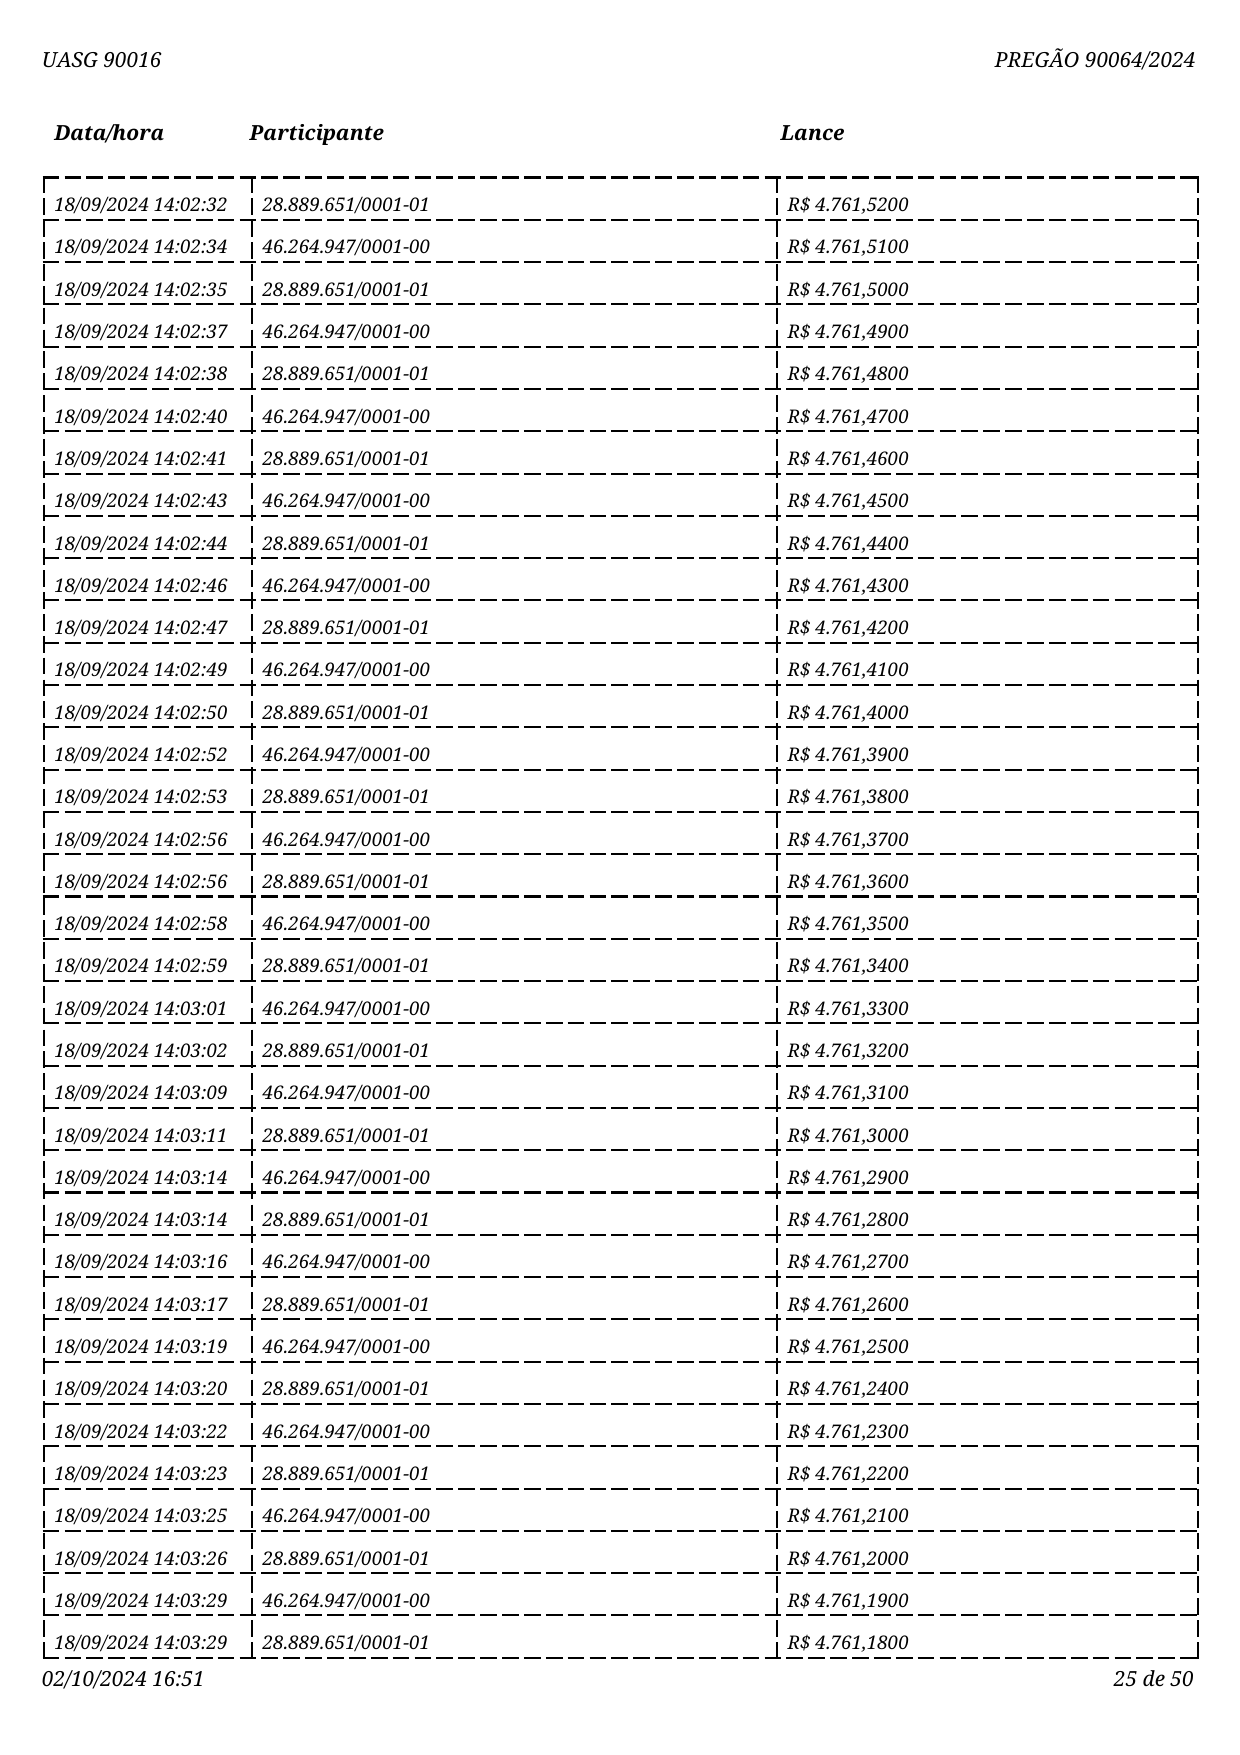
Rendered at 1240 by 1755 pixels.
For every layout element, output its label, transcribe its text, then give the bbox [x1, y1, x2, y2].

table_cell 46.264.947/0001-00 [252, 1403, 777, 1445]
table_header 18/09/2024 14:02:32 [44, 176, 252, 219]
table_cell 18/09/2024 14:03:01 [44, 980, 252, 1022]
table_cell 46.264.947/0001-00 [252, 1234, 777, 1276]
table_cell 28.889.651/0001-01 [252, 1107, 777, 1149]
table_cell 18/09/2024 14:03:16 [44, 1234, 252, 1276]
table_cell 46.264.947/0001-00 [252, 1065, 777, 1107]
table_cell 28.889.651/0001-01 [252, 769, 777, 811]
table_cell R$ 4.761,5100 [777, 219, 1198, 261]
table_cell 18/09/2024 14:03:02 [44, 1022, 252, 1064]
table_cell 28.889.651/0001-01 [252, 430, 777, 472]
table_cell 28.889.651/0001-01 [252, 1614, 777, 1657]
table_cell R$ 4.761,3600 [777, 853, 1198, 895]
table_cell 28.889.651/0001-01 [252, 346, 777, 388]
table_cell R$ 4.761,2200 [777, 1445, 1198, 1487]
table_cell 46.264.947/0001-00 [252, 980, 777, 1022]
table_cell 18/09/2024 14:03:11 [44, 1107, 252, 1149]
table_cell 18/09/2024 14:02:59 [44, 938, 252, 980]
table_cell 18/09/2024 14:03:29 [44, 1572, 252, 1614]
table_cell 18/09/2024 14:03:22 [44, 1403, 252, 1445]
table_cell 28.889.651/0001-01 [252, 938, 777, 980]
table_cell 18/09/2024 14:03:20 [44, 1361, 252, 1403]
table_cell 18/09/2024 14:02:41 [44, 430, 252, 472]
table_cell 18/09/2024 14:03:14 [44, 1191, 252, 1234]
table_cell R$ 4.761,3000 [777, 1107, 1198, 1149]
table_cell 46.264.947/0001-00 [252, 303, 777, 346]
table_cell 46.264.947/0001-00 [252, 388, 777, 430]
table_header 28.889.651/0001-01 [252, 176, 777, 219]
table_cell 18/09/2024 14:03:17 [44, 1276, 252, 1318]
table_cell 18/09/2024 14:02:37 [44, 303, 252, 346]
table_cell 18/09/2024 14:02:58 [44, 895, 252, 938]
table_header R$ 4.761,5200 [777, 176, 1198, 219]
table_cell 18/09/2024 14:02:56 [44, 853, 252, 895]
table_cell 46.264.947/0001-00 [252, 895, 777, 938]
table_cell R$ 4.761,2000 [777, 1530, 1198, 1572]
table_cell R$ 4.761,1900 [777, 1572, 1198, 1614]
table_cell R$ 4.761,2100 [777, 1488, 1198, 1530]
table_cell 46.264.947/0001-00 [252, 473, 777, 515]
table_cell R$ 4.761,3900 [777, 726, 1198, 768]
table_cell R$ 4.761,4900 [777, 303, 1198, 346]
table_cell R$ 4.761,4800 [777, 346, 1198, 388]
table_cell R$ 4.761,4100 [777, 642, 1198, 684]
table_cell 18/09/2024 14:02:56 [44, 811, 252, 853]
table_cell 28.889.651/0001-01 [252, 1445, 777, 1487]
table_cell 46.264.947/0001-00 [252, 1318, 777, 1361]
table_cell R$ 4.761,4500 [777, 473, 1198, 515]
table_cell R$ 4.761,2600 [777, 1276, 1198, 1318]
table_cell 28.889.651/0001-01 [252, 515, 777, 557]
table_cell R$ 4.761,4600 [777, 430, 1198, 472]
table_cell R$ 4.761,2400 [777, 1361, 1198, 1403]
table_cell 46.264.947/0001-00 [252, 1488, 777, 1530]
table_cell 18/09/2024 14:02:44 [44, 515, 252, 557]
table_cell R$ 4.761,3500 [777, 895, 1198, 938]
table_cell 18/09/2024 14:03:19 [44, 1318, 252, 1361]
table_cell 18/09/2024 14:03:14 [44, 1149, 252, 1191]
table_cell 18/09/2024 14:03:29 [44, 1614, 252, 1657]
table_cell 18/09/2024 14:03:25 [44, 1488, 252, 1530]
table_cell R$ 4.761,2700 [777, 1234, 1198, 1276]
table_cell 18/09/2024 14:02:40 [44, 388, 252, 430]
table_cell R$ 4.761,4700 [777, 388, 1198, 430]
table_cell 28.889.651/0001-01 [252, 261, 777, 303]
table_cell 46.264.947/0001-00 [252, 811, 777, 853]
table_cell 18/09/2024 14:02:53 [44, 769, 252, 811]
table_cell R$ 4.761,3800 [777, 769, 1198, 811]
table_cell 28.889.651/0001-01 [252, 684, 777, 726]
table_cell 18/09/2024 14:03:26 [44, 1530, 252, 1572]
table_cell 18/09/2024 14:02:34 [44, 219, 252, 261]
table_cell R$ 4.761,2500 [777, 1318, 1198, 1361]
table_cell 46.264.947/0001-00 [252, 1572, 777, 1614]
table_cell 18/09/2024 14:02:35 [44, 261, 252, 303]
table_cell R$ 4.761,3400 [777, 938, 1198, 980]
table_cell 46.264.947/0001-00 [252, 219, 777, 261]
table_cell 28.889.651/0001-01 [252, 1022, 777, 1064]
table_cell R$ 4.761,4400 [777, 515, 1198, 557]
table_cell 46.264.947/0001-00 [252, 557, 777, 599]
table_cell 18/09/2024 14:03:23 [44, 1445, 252, 1487]
table_cell 46.264.947/0001-00 [252, 1149, 777, 1191]
table_cell 46.264.947/0001-00 [252, 642, 777, 684]
table_cell 18/09/2024 14:02:49 [44, 642, 252, 684]
table_cell R$ 4.761,5000 [777, 261, 1198, 303]
table_cell 18/09/2024 14:02:50 [44, 684, 252, 726]
table_cell 18/09/2024 14:03:09 [44, 1065, 252, 1107]
table_cell 46.264.947/0001-00 [252, 726, 777, 768]
table_cell R$ 4.761,4000 [777, 684, 1198, 726]
table_cell 28.889.651/0001-01 [252, 1530, 777, 1572]
table_cell 18/09/2024 14:02:47 [44, 599, 252, 642]
table_cell 28.889.651/0001-01 [252, 853, 777, 895]
table_cell R$ 4.761,4300 [777, 557, 1198, 599]
table_cell 28.889.651/0001-01 [252, 599, 777, 642]
table_cell R$ 4.761,2900 [777, 1149, 1198, 1191]
table_cell R$ 4.761,3300 [777, 980, 1198, 1022]
table_cell R$ 4.761,3200 [777, 1022, 1198, 1064]
table_cell R$ 4.761,3700 [777, 811, 1198, 853]
table_cell 28.889.651/0001-01 [252, 1276, 777, 1318]
table_cell R$ 4.761,4200 [777, 599, 1198, 642]
table_cell 18/09/2024 14:02:52 [44, 726, 252, 768]
table_cell 18/09/2024 14:02:43 [44, 473, 252, 515]
table_cell R$ 4.761,1800 [777, 1614, 1198, 1657]
table_cell 18/09/2024 14:02:38 [44, 346, 252, 388]
table_cell 28.889.651/0001-01 [252, 1361, 777, 1403]
table_cell R$ 4.761,2800 [777, 1191, 1198, 1234]
table_cell 18/09/2024 14:02:46 [44, 557, 252, 599]
table_cell R$ 4.761,2300 [777, 1403, 1198, 1445]
table_cell R$ 4.761,3100 [777, 1065, 1198, 1107]
table_cell 28.889.651/0001-01 [252, 1191, 777, 1234]
